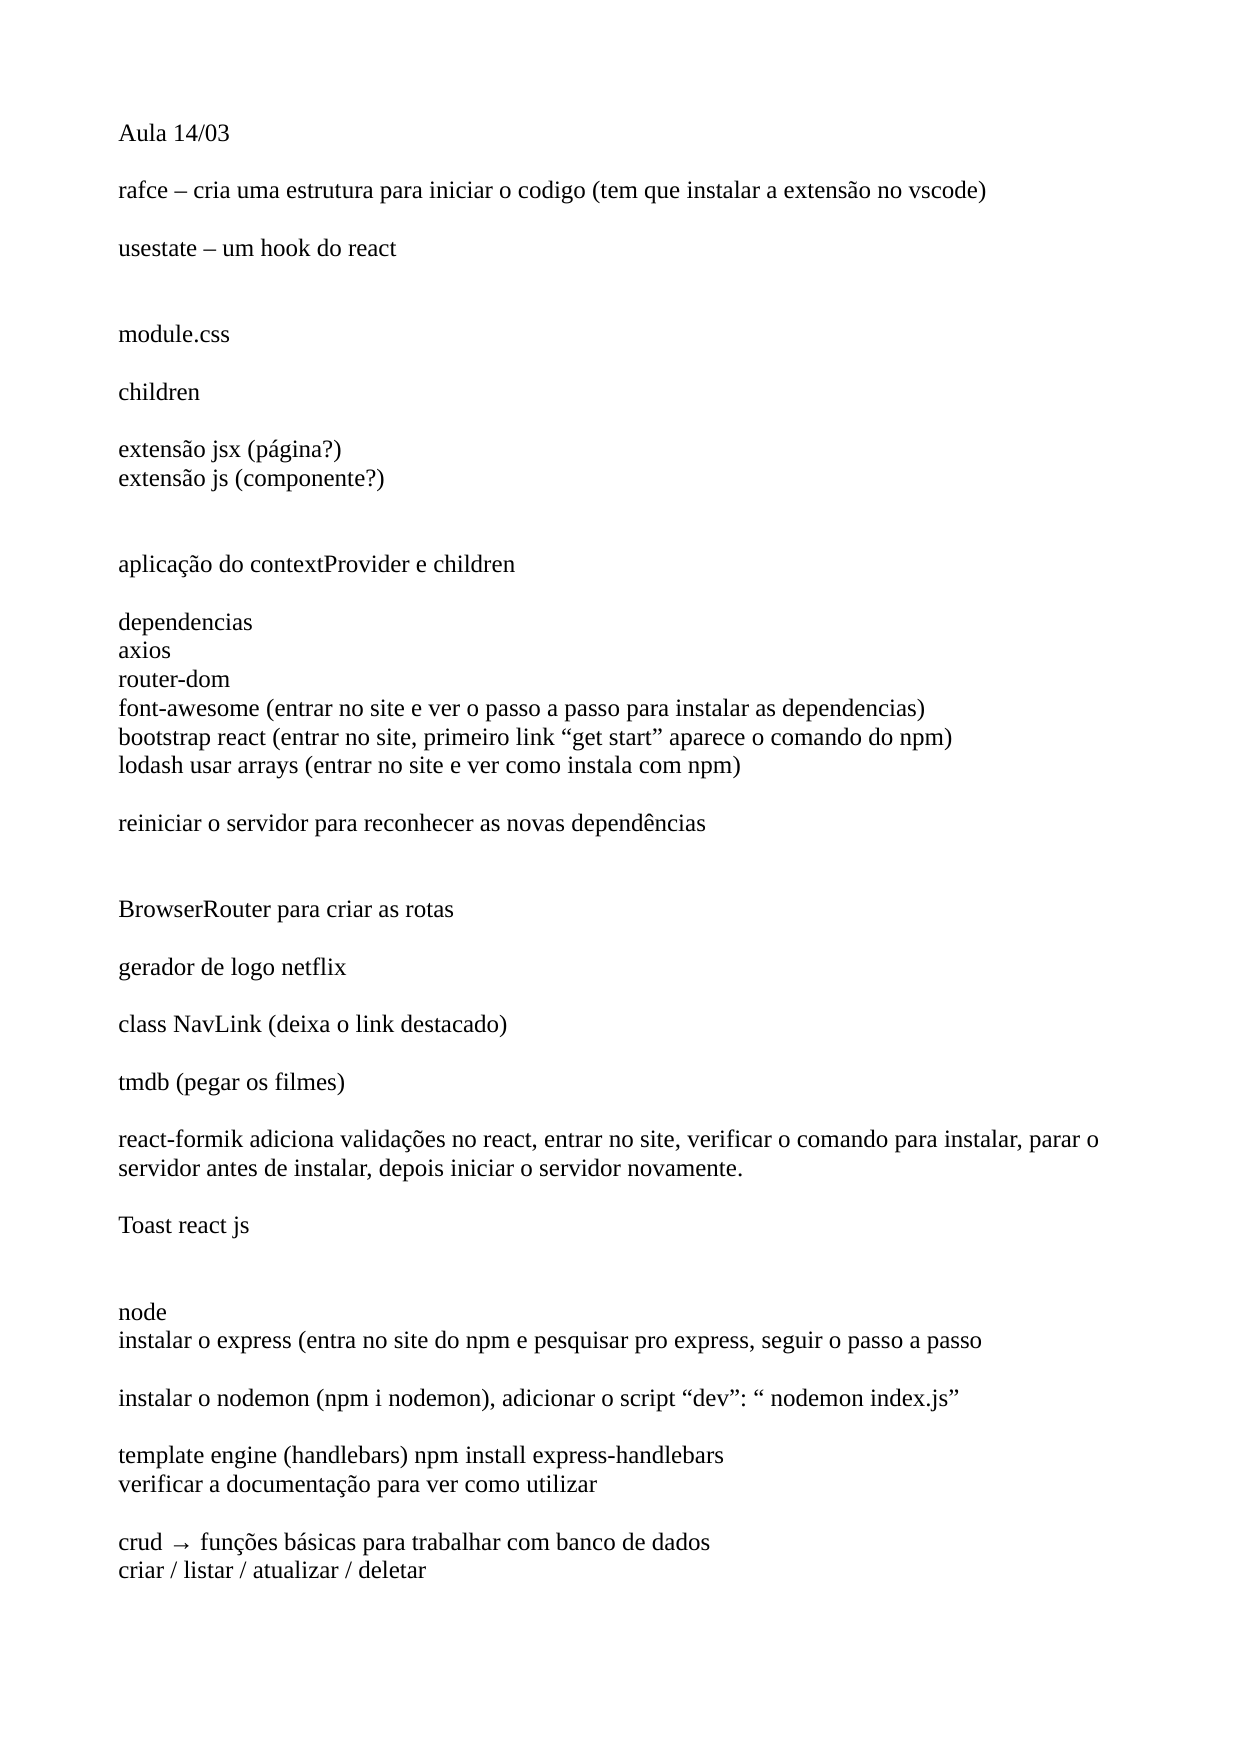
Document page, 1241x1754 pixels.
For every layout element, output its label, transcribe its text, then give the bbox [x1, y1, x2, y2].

text Toast react js [118, 1211, 1122, 1239]
text extensão js (componente?) [118, 463, 1122, 492]
text gerador de logo netflix [118, 952, 1122, 981]
text Aula 14/03 [118, 118, 1122, 147]
text reiniciar o servidor para reconhecer as novas dependências [118, 808, 1122, 837]
text node [118, 1297, 1122, 1326]
text bootstrap react (entrar no site, primeiro link “get start” aparece o comando do npm) [118, 722, 1122, 751]
text dependencias [118, 607, 1122, 636]
text rafce – cria uma estrutura para iniciar o codigo (tem que instalar a extensão no vscode) [118, 176, 1122, 204]
text extensão jsx (página?) [118, 434, 1122, 463]
text router-dom [118, 664, 1122, 693]
text module.css [118, 319, 1122, 348]
text instalar o nodemon (npm i nodemon), adicionar o script “dev”: “ nodemon index.js” [118, 1383, 1122, 1412]
text criar / listar / atualizar / deletar [118, 1556, 1122, 1584]
text verificar a documentação para ver como utilizar [118, 1469, 1122, 1498]
text usestate – um hook do react [118, 233, 1122, 262]
text aplicação do contextProvider e children [118, 549, 1122, 578]
text children [118, 377, 1122, 406]
text react-formik adiciona validações no react, entrar no site, verificar o comando para instalar, parar o servidor antes de instalar, depois iniciar o servidor novamente. [118, 1124, 1122, 1182]
text instalar o express (entra no site do npm e pesquisar pro express, seguir o passo a passo [118, 1326, 1122, 1354]
text font-awesome (entrar no site e ver o passo a passo para instalar as dependencias) [118, 693, 1122, 722]
text crud → funções básicas para trabalhar com banco de dados [118, 1527, 1122, 1556]
text axios [118, 636, 1122, 664]
text tmdb (pegar os filmes) [118, 1067, 1122, 1096]
text BrowserRouter para criar as rotas [118, 894, 1122, 923]
text template engine (handlebars) npm install express-handlebars [118, 1441, 1122, 1469]
text class NavLink (deixa o link destacado) [118, 1009, 1122, 1038]
text lodash usar arrays (entrar no site e ver como instala com npm) [118, 751, 1122, 779]
